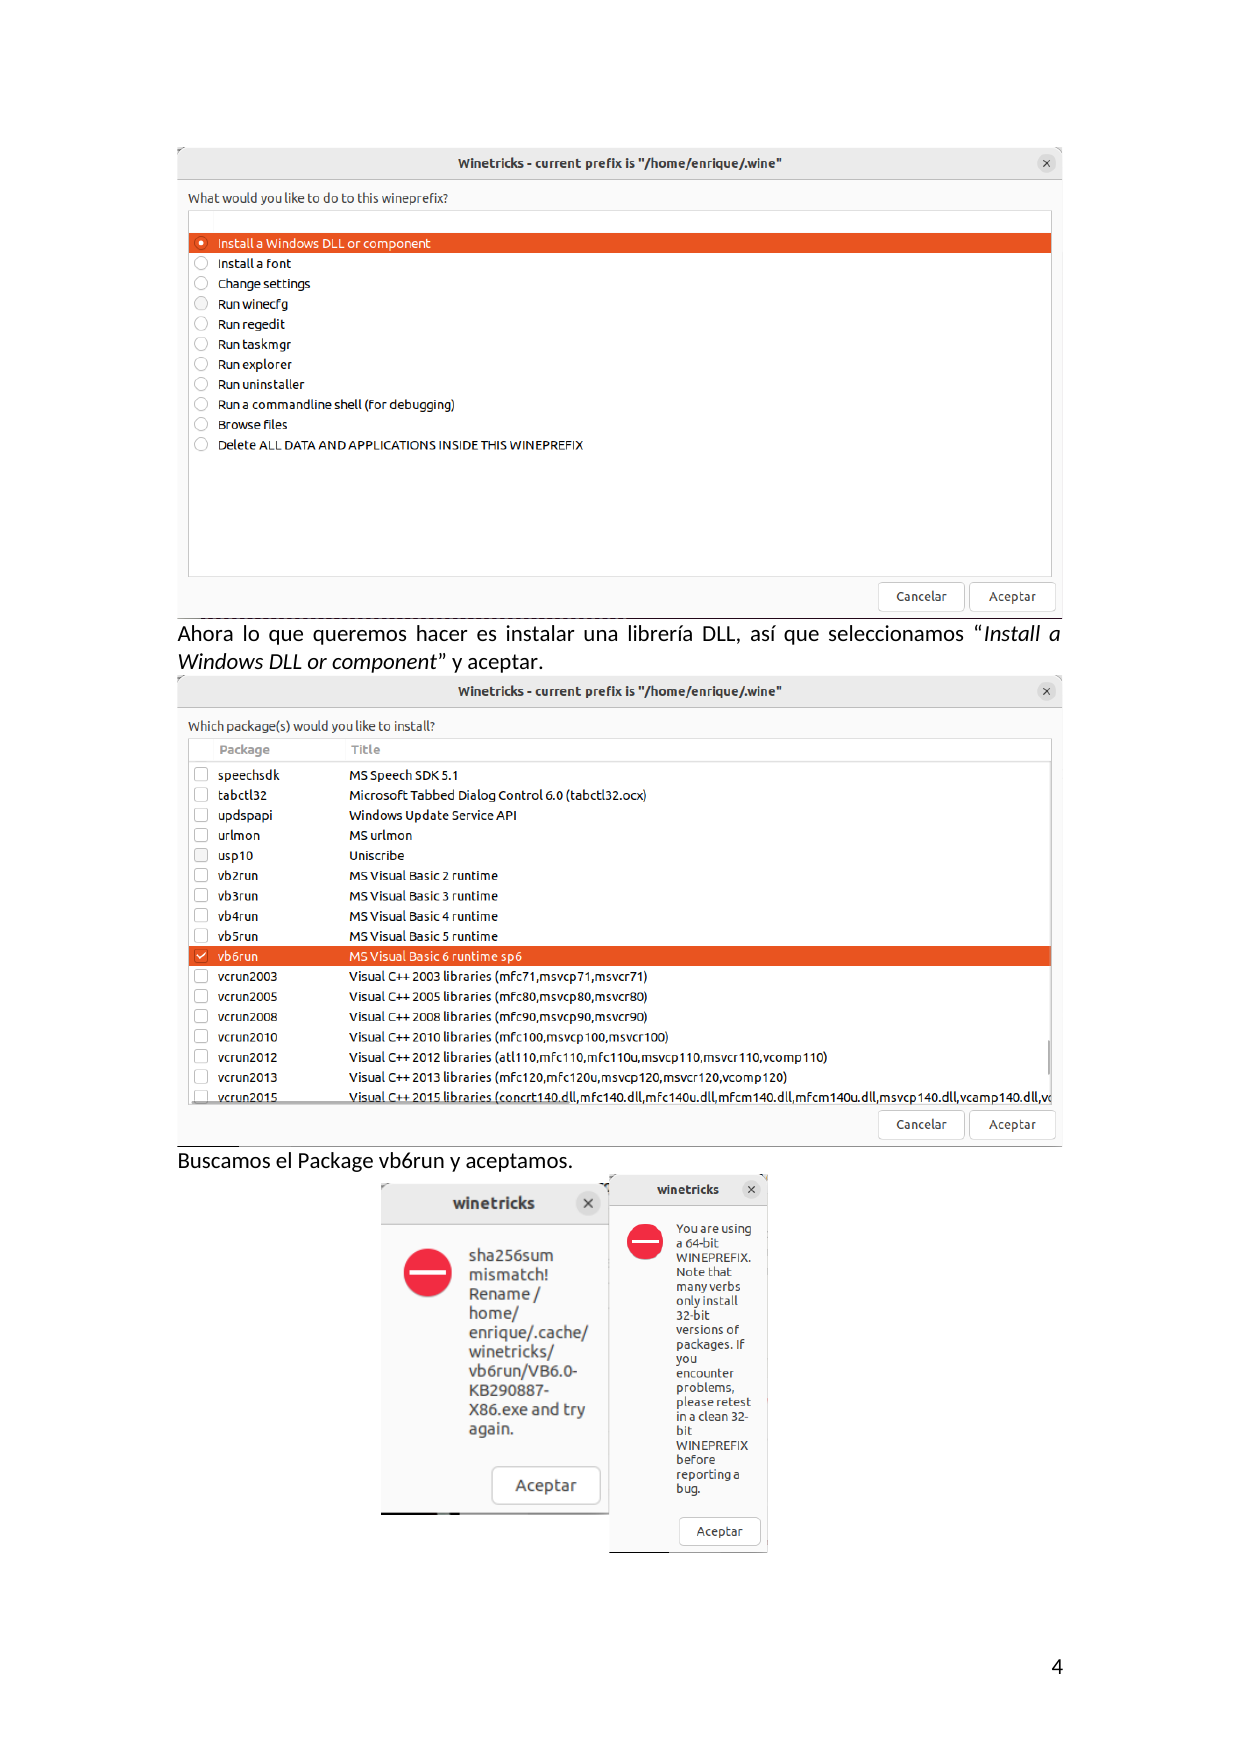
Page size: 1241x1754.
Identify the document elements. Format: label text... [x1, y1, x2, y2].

text Ahora lo que queremos hacer es instalar una librería DLL, así que seleccionamos “Install a Windows DLL or component” y aceptar. [177, 619, 1063, 675]
text Buscamos el Package vb6run y aceptamos. [177, 1147, 1063, 1174]
picture [381, 1174, 768, 1553]
picture [177, 147, 1063, 619]
picture [177, 675, 1063, 1147]
